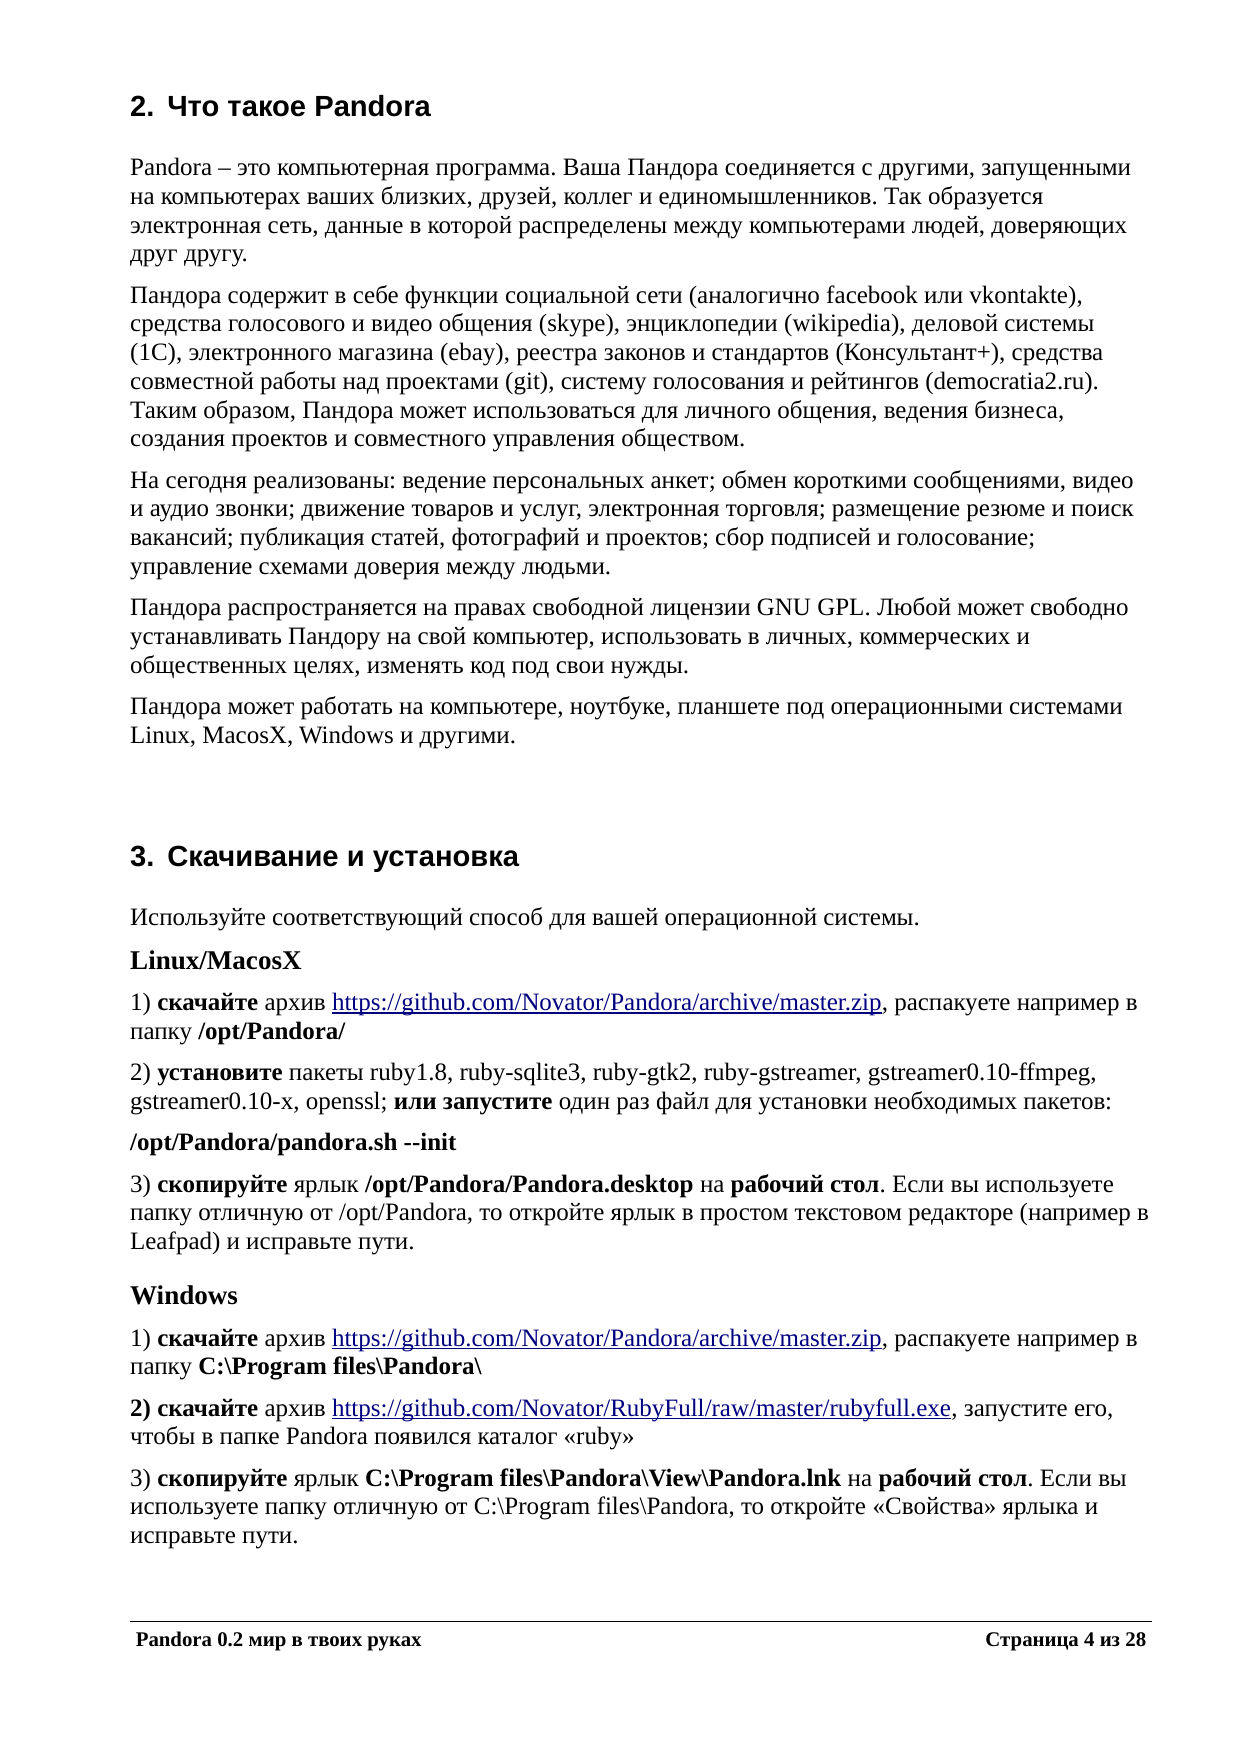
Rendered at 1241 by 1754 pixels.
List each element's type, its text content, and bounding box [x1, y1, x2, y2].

text Windows [130, 1279, 1152, 1310]
text 3) скопируйте ярлык /opt/Pandora/Pandora.desktop на рабочий стол. Если вы используете папку отличную от /opt/Pandora, то откройте ярлык в простом текстовом редакторе (например в Leafpad) и исправьте пути. [130, 1169, 1152, 1255]
text 2) скачайте архив https://github.com/Novator/RubyFull/raw/master/rubyfull.exe, запустите его, чтобы в папке Pandora появился каталог «ruby» [130, 1393, 1152, 1450]
text 2) установите пакеты ruby1.8, ruby-sqlite3, ruby-gtk2, ruby-gstreamer, gstreamer0.10-ffmpeg, gstreamer0.10-x, openssl; или запустите один раз файл для установки необходимых пакетов: [130, 1057, 1152, 1115]
text Linux/MacosX [130, 944, 1152, 975]
text 1) скачайте архив https://github.com/Novator/Pandora/archive/master.zip, распакуете например в папку /opt/Pandora/ [130, 987, 1152, 1045]
text Пандора распространяется на правах свободной лицензии GNU GPL. Любой может свободно устанавливать Пандору на свой компьютер, использовать в личных, коммерческих и общественных целях, изменять код под свои нужды. [130, 592, 1152, 678]
text Пандора содержит в себе функции социальной сети (аналогично facebook или vkontakte), средства голосового и видео общения (skype), энциклопедии (wikipedia), деловой системы (1C), электронного магазина (ebay), реестра законов и стандартов (Консультант+), средства совместной работы над проектами (git), систему голосования и рейтингов (democratia2.ru). Таким образом, Пандора может использоваться для личного общения, ведения бизнеса, создания проектов и совместного управления обществом. [130, 280, 1152, 452]
text Pandora – это компьютерная программа. Ваша Пандора соединяется с другими, запущенными на компьютерах ваших близких, друзей, коллег и единомышленников. Так образуется электронная сеть, данные в которой распределены между компьютерами людей, доверяющих друг другу. [130, 152, 1152, 267]
text 1) скачайте архив https://github.com/Novator/Pandora/archive/master.zip, распакуете например в папку C:\Program files\Pandora\ [130, 1323, 1152, 1380]
subtitle Что такое Pandora [130, 88, 1152, 122]
text Используйте соответствующий способ для вашей операционной системы. [130, 902, 1152, 931]
subtitle Скачивание и установка [130, 839, 1152, 872]
text 3) скопируйте ярлык C:\Program files\Pandora\View\Pandora.lnk на рабочий стол. Если вы используете папку отличную от C:\Program files\Pandora, то откройте «Свойства» ярлыка и исправьте пути. [130, 1463, 1152, 1549]
text На сегодня реализованы: ведение персональных анкет; обмен короткими сообщениями, видео и аудио звонки; движение товаров и услуг, электронная торговля; размещение резюме и поиск вакансий; публикация статей, фотографий и проектов; сбор подписей и голосование; управление схемами доверия между людьми. [130, 465, 1152, 580]
text /opt/Pandora/pandora.sh --init [130, 1127, 1152, 1156]
text Пандора может работать на компьютере, ноутбуке, планшете под операционными системами Linux, MacosX, Windows и другими. [130, 691, 1152, 748]
